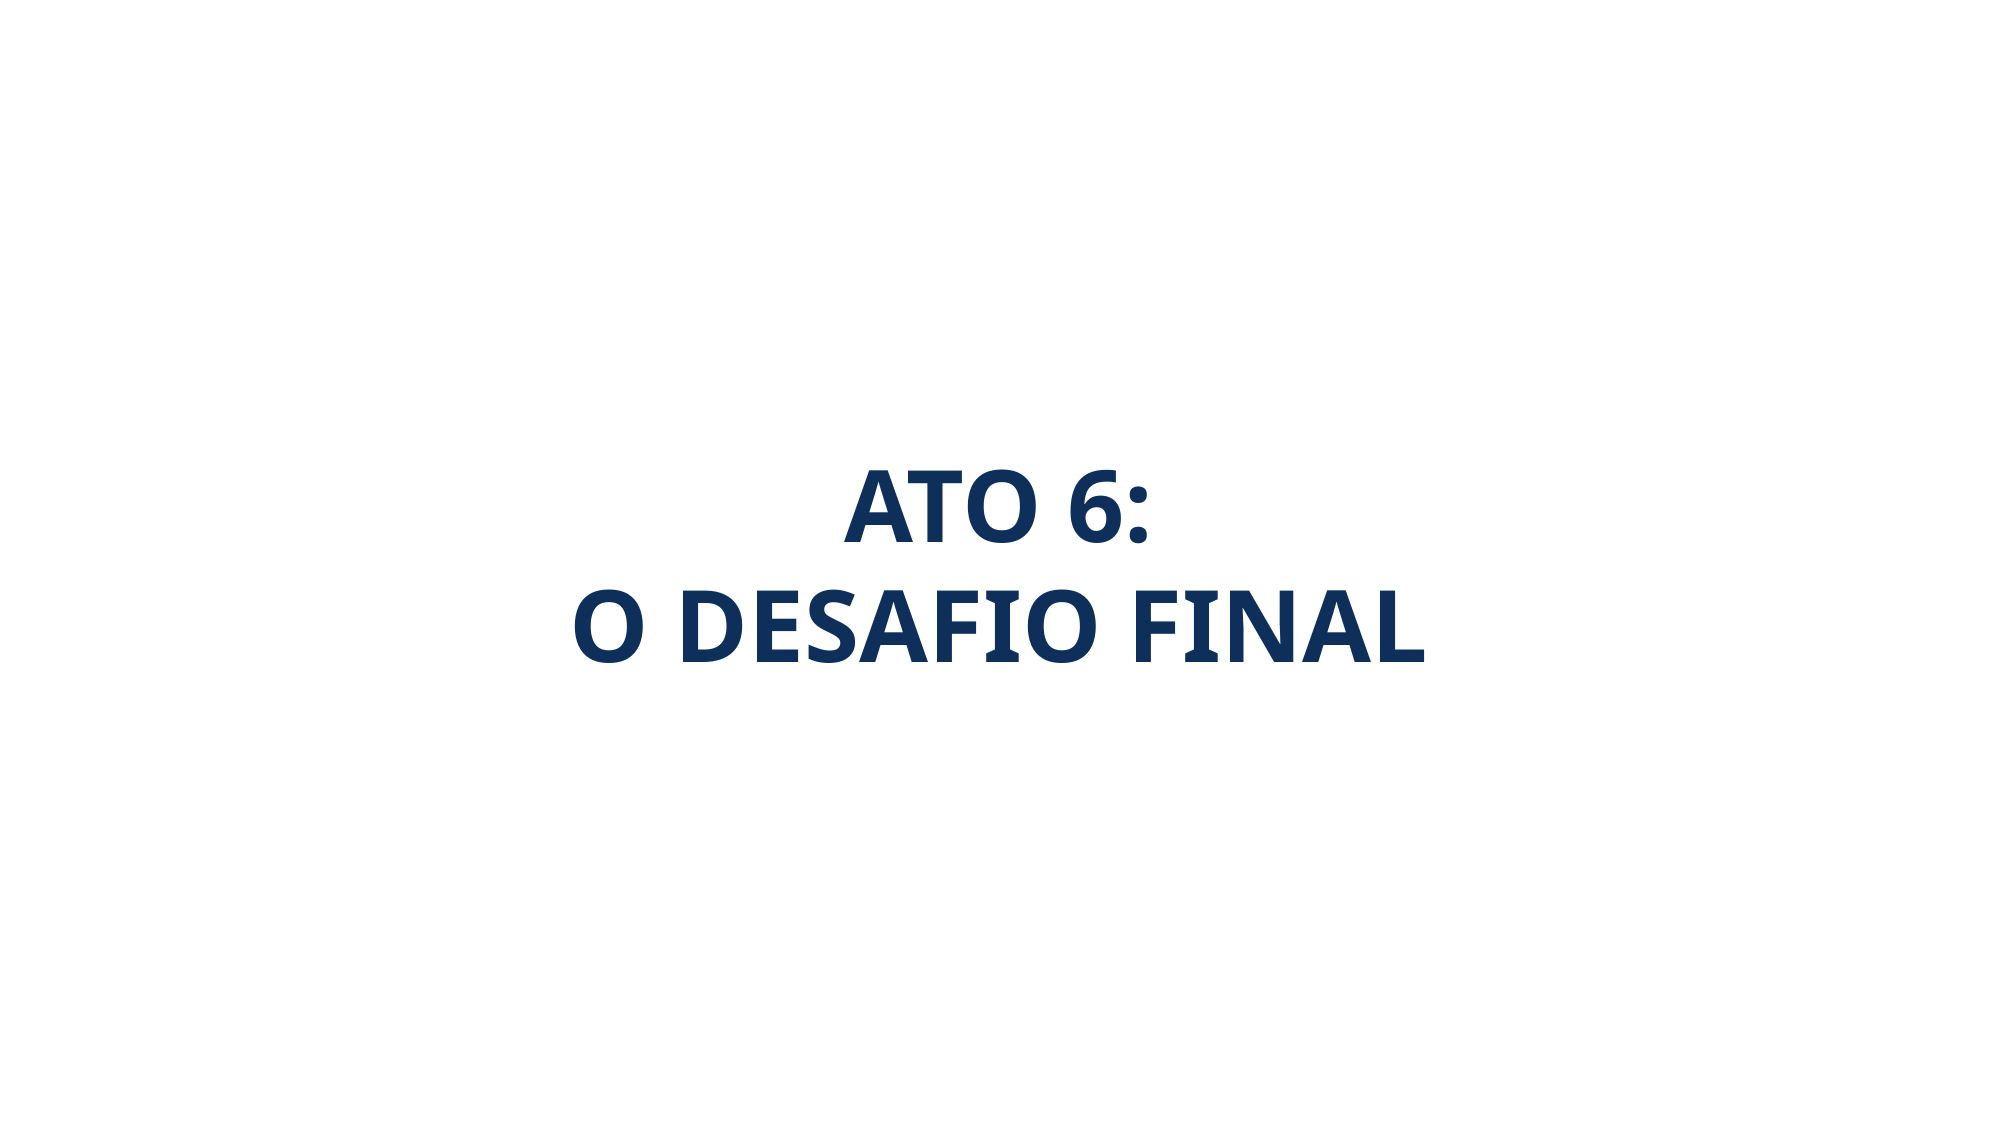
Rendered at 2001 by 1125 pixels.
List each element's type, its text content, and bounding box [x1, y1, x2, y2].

text_box ATO 6: O DESAFIO FINAL [393, 435, 1605, 690]
